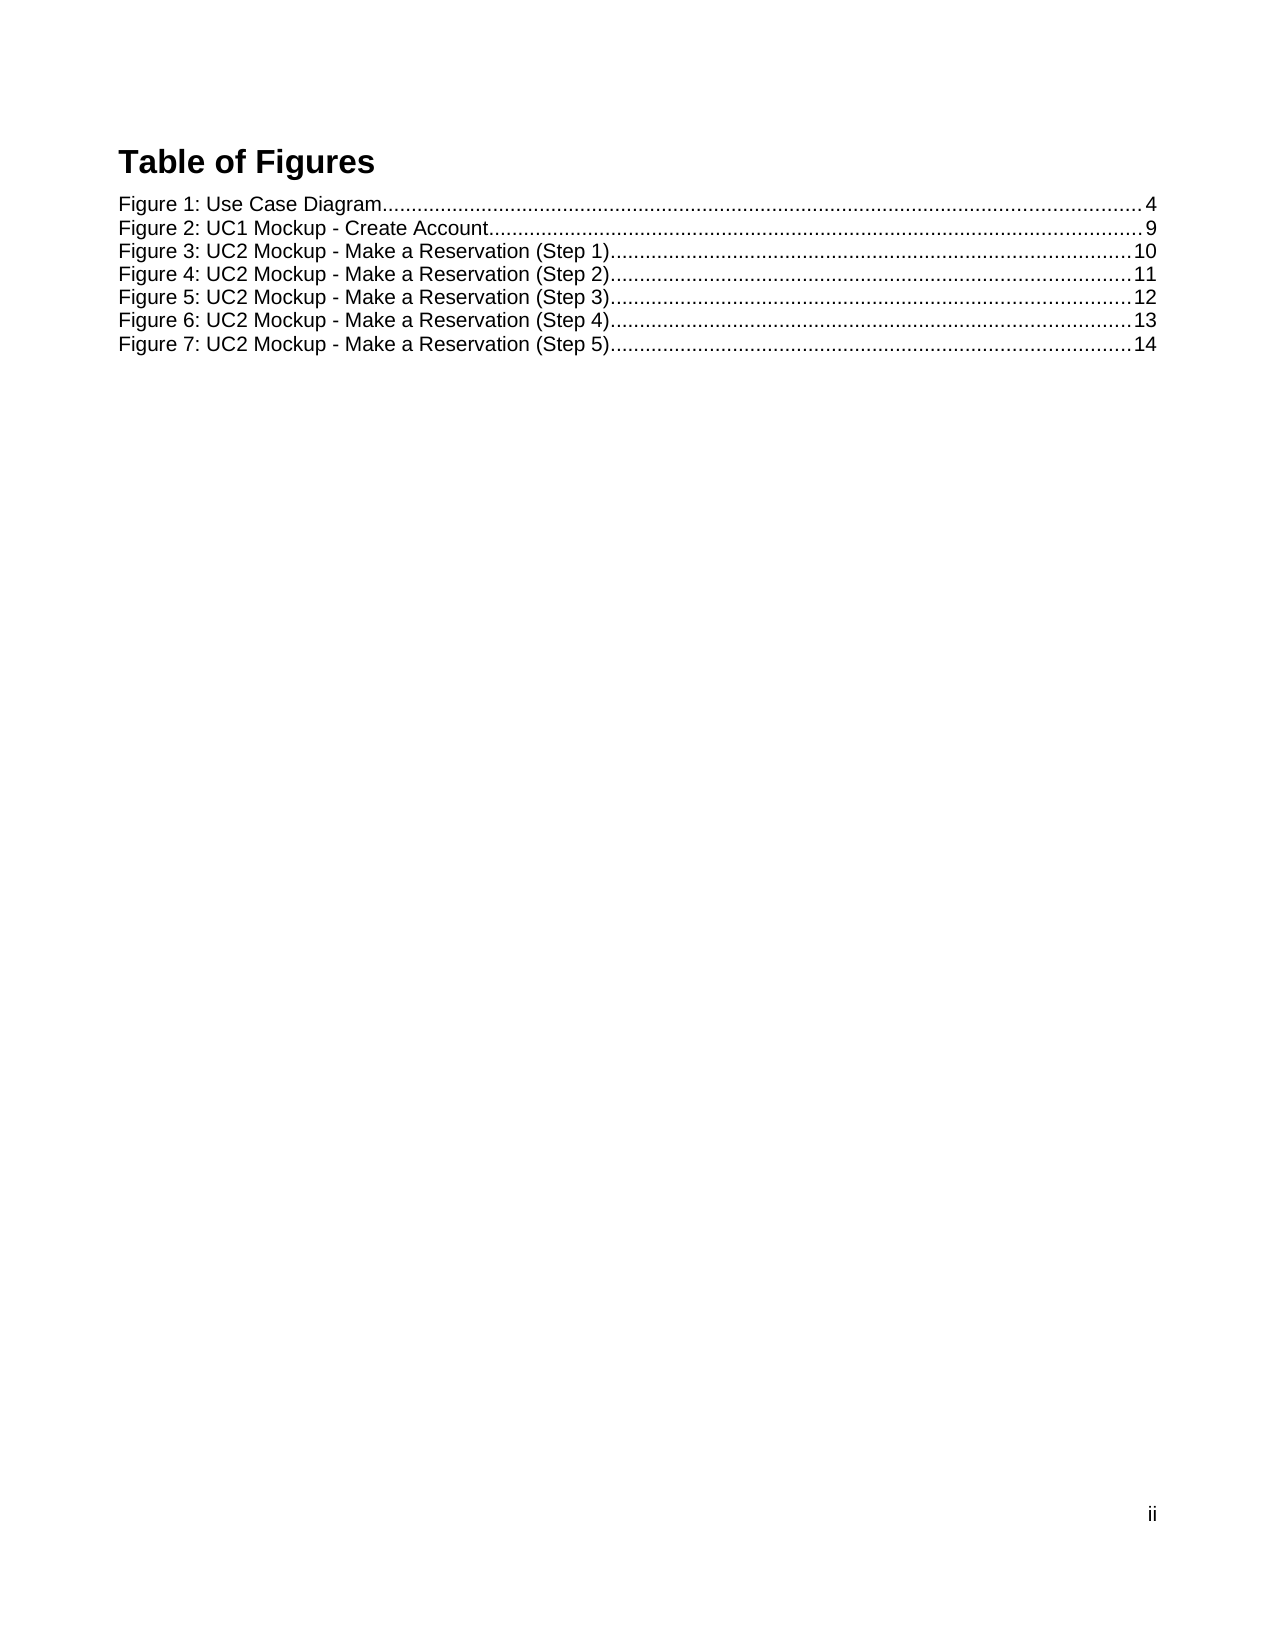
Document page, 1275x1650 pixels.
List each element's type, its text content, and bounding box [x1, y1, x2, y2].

text Figure 5: UC2 Mockup - Make a Reservation (Step 3) 12 [118, 286, 1157, 309]
text Figure 1: Use Case Diagram 4 [118, 193, 1157, 216]
text Figure 6: UC2 Mockup - Make a Reservation (Step 4) 13 [118, 309, 1157, 332]
text Figure 3: UC2 Mockup - Make a Reservation (Step 1) 10 [118, 239, 1157, 263]
text Figure 4: UC2 Mockup - Make a Reservation (Step 2) 11 [118, 263, 1157, 286]
text Figure 7: UC2 Mockup - Make a Reservation (Step 5) 14 [118, 332, 1157, 356]
subtitle Table of Figures [118, 143, 1157, 180]
text Figure 2: UC1 Mockup - Create Account 9 [118, 216, 1157, 239]
